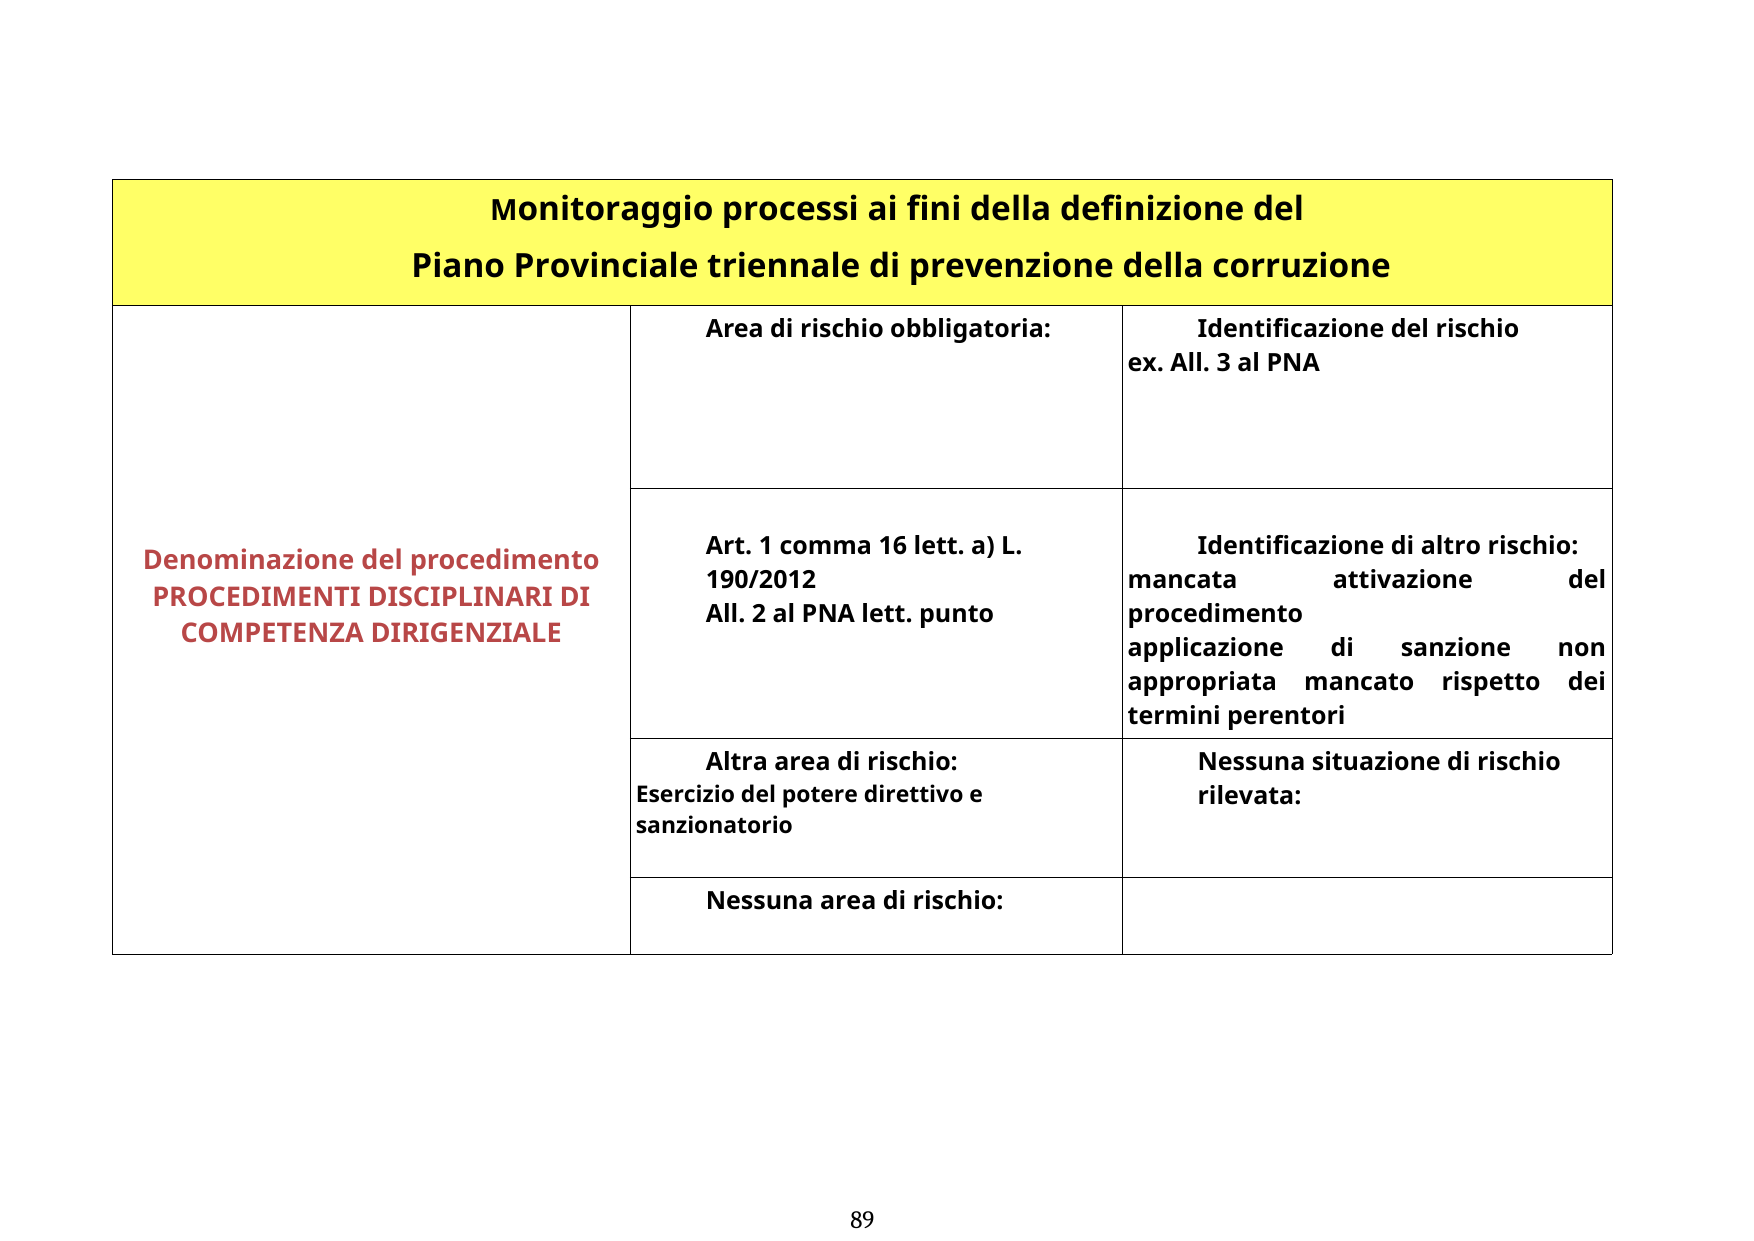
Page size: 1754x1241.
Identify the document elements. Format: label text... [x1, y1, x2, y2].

table_cell Identificazione di altro rischio: mancata attivazione del procedimento applicazione di sanzione non appropriata mancato rispetto dei termini perentori [1123, 489, 1612, 737]
table_cell Identificazione del rischio ex. All. 3 al PNA [1123, 306, 1612, 487]
table_cell [1123, 878, 1612, 954]
subtitle SCHEDA PROCEDIMENTI DISCIPLINARI DI COMPETENZA DIRIGENZIALE [118, 113, 1606, 144]
table_cell Nessuna area di rischio: [631, 878, 1122, 954]
table_cell Altra area di rischio: Esercizio del potere direttivo e sanzionatorio [631, 739, 1122, 877]
table_cell Area di rischio obbligatoria: [631, 306, 1122, 487]
table_cell Nessuna situazione di rischio rilevata: [1123, 739, 1612, 877]
table_cell Denominazione del procedimento PROCEDIMENTI DISCIPLINARI DI COMPETENZA DIRIGENZIALE [113, 306, 630, 954]
table_cell Art. 1 comma 16 lett. a) L. 190/2012 All. 2 al PNA lett. punto [631, 489, 1122, 737]
table_header Monitoraggio processi ai fini della definizione del Piano Provinciale triennale di prevenzione della corruzione [113, 180, 1612, 305]
